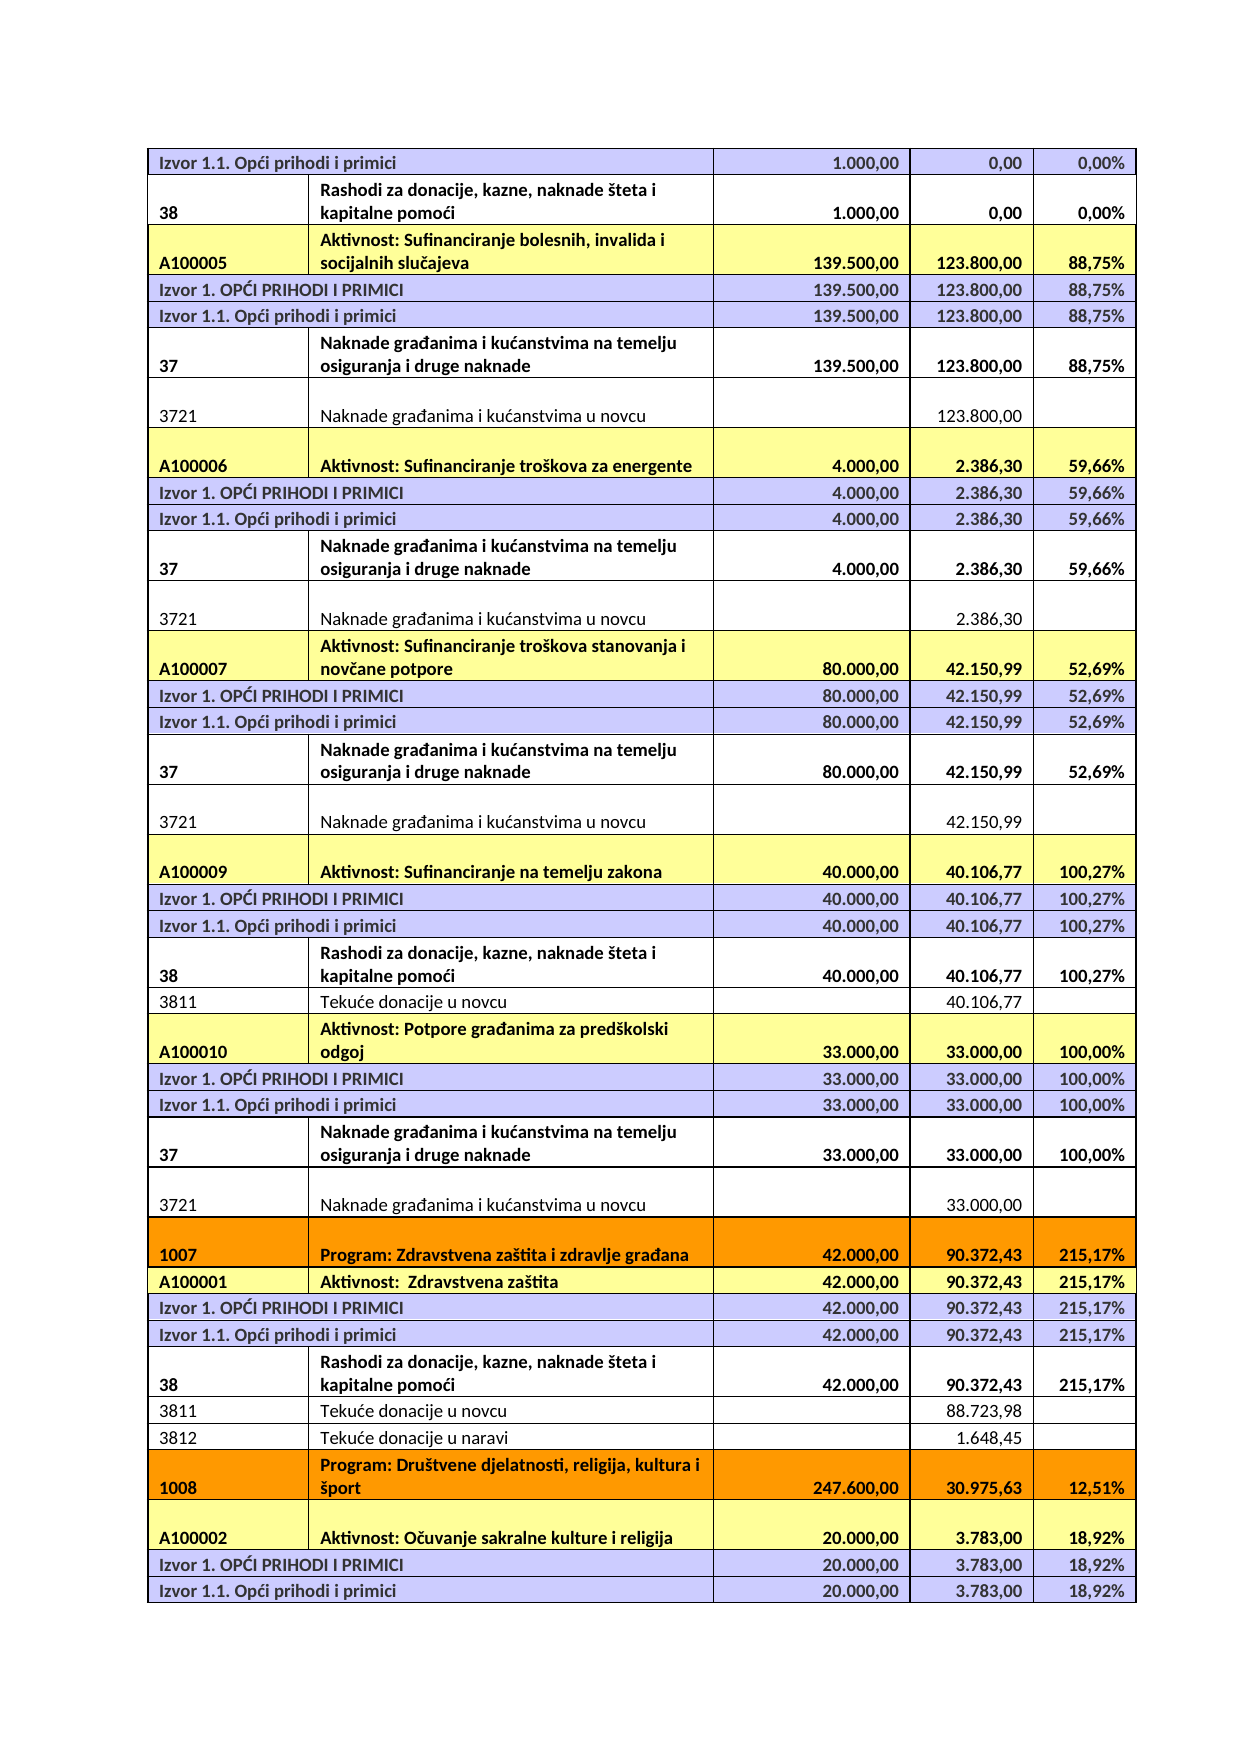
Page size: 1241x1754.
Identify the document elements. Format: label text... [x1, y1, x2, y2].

table_cell 33.000,00 [714, 1014, 909, 1063]
table_cell 4.000,00 [714, 505, 909, 530]
table_cell 3.783,00 [911, 1577, 1033, 1602]
table_cell 88.723,98 [911, 1397, 1033, 1423]
table_cell 215,17% [1034, 1218, 1135, 1266]
table_cell A100009 [149, 835, 308, 883]
table_cell 33.000,00 [911, 1014, 1033, 1063]
table_cell Izvor 1.1. Opći prihodi i primici [149, 1577, 713, 1602]
table_cell 123.800,00 [911, 225, 1033, 274]
table_cell 88,75% [1034, 225, 1135, 274]
table_cell A100006 [149, 428, 308, 477]
table_cell 215,17% [1034, 1347, 1135, 1396]
table_cell 80.000,00 [714, 735, 909, 783]
table_cell Izvor 1.1. Opći prihodi i primici [149, 149, 713, 174]
table_cell 40.000,00 [714, 911, 909, 937]
table_cell 139.500,00 [714, 275, 909, 301]
table_cell 37 [149, 328, 308, 377]
table_cell Izvor 1.1. Opći prihodi i primici [149, 1321, 713, 1346]
table_cell 3721 [149, 1168, 308, 1216]
table_cell 90.372,43 [911, 1218, 1033, 1266]
table_cell 52,69% [1034, 631, 1135, 680]
table_cell A100002 [149, 1500, 308, 1549]
table_cell [1034, 1424, 1135, 1449]
table_cell [714, 581, 909, 630]
table_cell 3812 [149, 1424, 308, 1449]
table_cell 88,75% [1034, 328, 1135, 377]
table_cell Izvor 1.1. Opći prihodi i primici [149, 1091, 713, 1116]
table_cell Aktivnost: Sufinanciranje na temelju zakona [309, 835, 713, 883]
table_cell 90.372,43 [911, 1294, 1033, 1319]
table_cell Tekuće donacije u novcu [309, 988, 713, 1013]
table_cell 42.000,00 [714, 1268, 909, 1293]
table_cell Rashodi za donacije, kazne, naknade šteta i kapitalne pomoći [309, 1347, 713, 1396]
table_cell 38 [149, 938, 308, 987]
table_cell Izvor 1. OPĆI PRIHODI I PRIMICI [149, 885, 713, 910]
table_cell 3721 [149, 581, 308, 630]
table_cell 100,00% [1034, 1118, 1135, 1166]
table_cell 88,75% [1034, 275, 1135, 301]
table_cell Izvor 1.1. Opći prihodi i primici [149, 708, 713, 733]
table_cell Izvor 1. OPĆI PRIHODI I PRIMICI [149, 1294, 713, 1319]
table_cell 33.000,00 [714, 1091, 909, 1116]
table_cell Izvor 1. OPĆI PRIHODI I PRIMICI [149, 681, 713, 707]
table_cell 52,69% [1034, 735, 1135, 783]
table_cell Naknade građanima i kućanstvima u novcu [309, 785, 713, 833]
table_cell Naknade građanima i kućanstvima na temelju osiguranja i druge naknade [309, 328, 713, 377]
table_cell 59,66% [1034, 531, 1135, 580]
table_cell [1034, 378, 1135, 427]
table_cell 33.000,00 [714, 1118, 909, 1166]
table_cell 1008 [149, 1450, 308, 1499]
table_cell 59,66% [1034, 478, 1135, 504]
table_cell 88,75% [1034, 302, 1135, 327]
table_cell 42.150,99 [911, 681, 1033, 707]
table_cell 3721 [149, 785, 308, 833]
table_cell 215,17% [1034, 1294, 1135, 1319]
table_cell 2.386,30 [911, 428, 1033, 477]
table_cell 42.150,99 [911, 785, 1033, 833]
table_cell 40.106,77 [911, 911, 1033, 937]
table_cell 33.000,00 [911, 1064, 1033, 1090]
table_cell 33.000,00 [911, 1118, 1033, 1166]
table_cell Aktivnost: Sufinanciranje troškova stanovanja i novčane potpore [309, 631, 713, 680]
table_cell 2.386,30 [911, 531, 1033, 580]
table_cell 4.000,00 [714, 428, 909, 477]
table_cell 42.000,00 [714, 1294, 909, 1319]
table_cell Izvor 1.1. Opći prihodi i primici [149, 505, 713, 530]
table_cell 33.000,00 [911, 1091, 1033, 1116]
table_cell Izvor 1. OPĆI PRIHODI I PRIMICI [149, 1550, 713, 1576]
table_cell 123.800,00 [911, 275, 1033, 301]
table_cell 18,92% [1034, 1500, 1135, 1549]
table_cell [1034, 1397, 1135, 1423]
table_cell 247.600,00 [714, 1450, 909, 1499]
table_cell [714, 785, 909, 833]
table_cell 1.648,45 [911, 1424, 1033, 1449]
table_cell Naknade građanima i kućanstvima u novcu [309, 378, 713, 427]
table_cell 20.000,00 [714, 1577, 909, 1602]
table_cell 37 [149, 735, 308, 783]
table_cell 100,27% [1034, 938, 1135, 987]
table_cell [1034, 988, 1135, 1013]
table_cell A100001 [148, 1268, 308, 1293]
table_cell Tekuće donacije u naravi [309, 1424, 713, 1449]
table_cell 59,66% [1034, 428, 1135, 477]
table_cell 0,00 [911, 149, 1033, 174]
table_cell 33.000,00 [714, 1064, 909, 1090]
table_cell 80.000,00 [714, 631, 909, 680]
table_cell Rashodi za donacije, kazne, naknade šteta i kapitalne pomoći [309, 938, 713, 987]
table_cell Aktivnost: Sufinanciranje troškova za energente [309, 428, 713, 477]
table_cell Naknade građanima i kućanstvima u novcu [309, 1168, 713, 1216]
table_cell [714, 1168, 909, 1216]
table_cell 0,00% [1034, 149, 1135, 174]
table_cell 1.000,00 [714, 149, 909, 174]
table_cell 40.106,77 [911, 938, 1033, 987]
table_cell Izvor 1. OPĆI PRIHODI I PRIMICI [149, 275, 713, 301]
table_cell [714, 378, 909, 427]
table_cell 3811 [149, 1397, 308, 1423]
table_cell 3811 [149, 988, 308, 1013]
table_cell Aktivnost: Zdravstvena zaštita [309, 1268, 713, 1293]
table_cell 123.800,00 [911, 378, 1033, 427]
table_cell 139.500,00 [714, 302, 909, 327]
table_cell 80.000,00 [714, 681, 909, 707]
table_cell 38 [148, 175, 308, 224]
table_cell 42.000,00 [714, 1218, 909, 1266]
table_cell 42.150,99 [911, 735, 1033, 783]
table_cell A100005 [149, 225, 308, 274]
table_cell 123.800,00 [911, 302, 1033, 327]
table_cell [714, 988, 909, 1013]
table_cell Aktivnost: Potpore građanima za predškolski odgoj [309, 1014, 713, 1063]
table_cell 0,00% [1034, 175, 1136, 224]
table_cell 52,69% [1034, 708, 1135, 733]
table_cell 59,66% [1034, 505, 1135, 530]
table_cell Izvor 1. OPĆI PRIHODI I PRIMICI [149, 1064, 713, 1090]
table_cell Izvor 1.1. Opći prihodi i primici [149, 302, 713, 327]
table_cell 37 [149, 1118, 308, 1166]
table_cell 215,17% [1034, 1321, 1135, 1346]
table_cell 40.106,77 [911, 835, 1033, 883]
table_cell 90.372,43 [911, 1321, 1033, 1346]
table_cell Izvor 1. OPĆI PRIHODI I PRIMICI [149, 478, 713, 504]
table_cell 2.386,30 [911, 505, 1033, 530]
table_cell Naknade građanima i kućanstvima na temelju osiguranja i druge naknade [309, 735, 713, 783]
table_cell 18,92% [1034, 1550, 1135, 1576]
table_cell 2.386,30 [911, 478, 1033, 504]
table_cell 37 [149, 531, 308, 580]
table_cell 33.000,00 [911, 1168, 1033, 1216]
table_cell 52,69% [1034, 681, 1135, 707]
table_cell 40.106,77 [911, 885, 1033, 910]
table_cell A100007 [149, 631, 308, 680]
table_cell 38 [149, 1347, 308, 1396]
table_cell 90.372,43 [911, 1347, 1033, 1396]
table_cell 42.150,99 [911, 708, 1033, 733]
table_cell 18,92% [1034, 1577, 1135, 1602]
table_cell A100010 [149, 1014, 308, 1063]
table_cell Program: Zdravstvena zaštita i zdravlje građana [309, 1218, 713, 1266]
table_cell 100,27% [1034, 911, 1135, 937]
table_cell 42.150,99 [911, 631, 1033, 680]
table_cell 40.000,00 [714, 835, 909, 883]
table_cell 42.000,00 [714, 1347, 909, 1396]
table_cell 123.800,00 [911, 328, 1033, 377]
table_cell 100,27% [1034, 885, 1135, 910]
table_cell 100,00% [1034, 1014, 1135, 1063]
table_cell 215,17% [1034, 1268, 1136, 1293]
table_cell [714, 1424, 909, 1449]
table_cell Naknade građanima i kućanstvima na temelju osiguranja i druge naknade [309, 1118, 713, 1166]
table_cell 40.000,00 [714, 885, 909, 910]
table_cell Aktivnost: Sufinanciranje bolesnih, invalida i socijalnih slučajeva [309, 225, 713, 274]
table_cell 42.000,00 [714, 1321, 909, 1346]
table_cell 4.000,00 [714, 531, 909, 580]
table_cell 3721 [149, 378, 308, 427]
table_cell 100,00% [1034, 1091, 1135, 1116]
table_cell 1007 [149, 1218, 308, 1266]
table_cell 30.975,63 [911, 1450, 1033, 1499]
table_cell 3.783,00 [911, 1500, 1033, 1549]
table_cell [714, 1397, 909, 1423]
table_cell Naknade građanima i kućanstvima u novcu [309, 581, 713, 630]
table_cell Program: Društvene djelatnosti, religija, kultura i šport [309, 1450, 713, 1499]
table_cell 4.000,00 [714, 478, 909, 504]
table_cell Izvor 1.1. Opći prihodi i primici [149, 911, 713, 937]
table_cell 40.106,77 [911, 988, 1033, 1013]
table_cell 3.783,00 [911, 1550, 1033, 1576]
table_cell 90.372,43 [911, 1268, 1033, 1293]
table_cell 20.000,00 [714, 1550, 909, 1576]
table_cell 12,51% [1034, 1450, 1135, 1499]
table_cell [1034, 785, 1135, 833]
table_cell Tekuće donacije u novcu [309, 1397, 713, 1423]
table_cell Aktivnost: Očuvanje sakralne kulture i religija [309, 1500, 713, 1549]
table_cell 139.500,00 [714, 328, 909, 377]
table_cell 100,00% [1034, 1064, 1135, 1090]
table_cell [1034, 1168, 1135, 1216]
table_cell 20.000,00 [714, 1500, 909, 1549]
table_cell 139.500,00 [714, 225, 909, 274]
table_cell 100,27% [1034, 835, 1135, 883]
table_cell 2.386,30 [911, 581, 1033, 630]
table_cell Naknade građanima i kućanstvima na temelju osiguranja i druge naknade [309, 531, 713, 580]
table_cell [1034, 581, 1135, 630]
table_cell 80.000,00 [714, 708, 909, 733]
table_cell 0,00 [911, 175, 1033, 224]
table_cell 1.000,00 [714, 175, 909, 224]
table_cell Rashodi za donacije, kazne, naknade šteta i kapitalne pomoći [309, 175, 713, 224]
table_cell 40.000,00 [714, 938, 909, 987]
